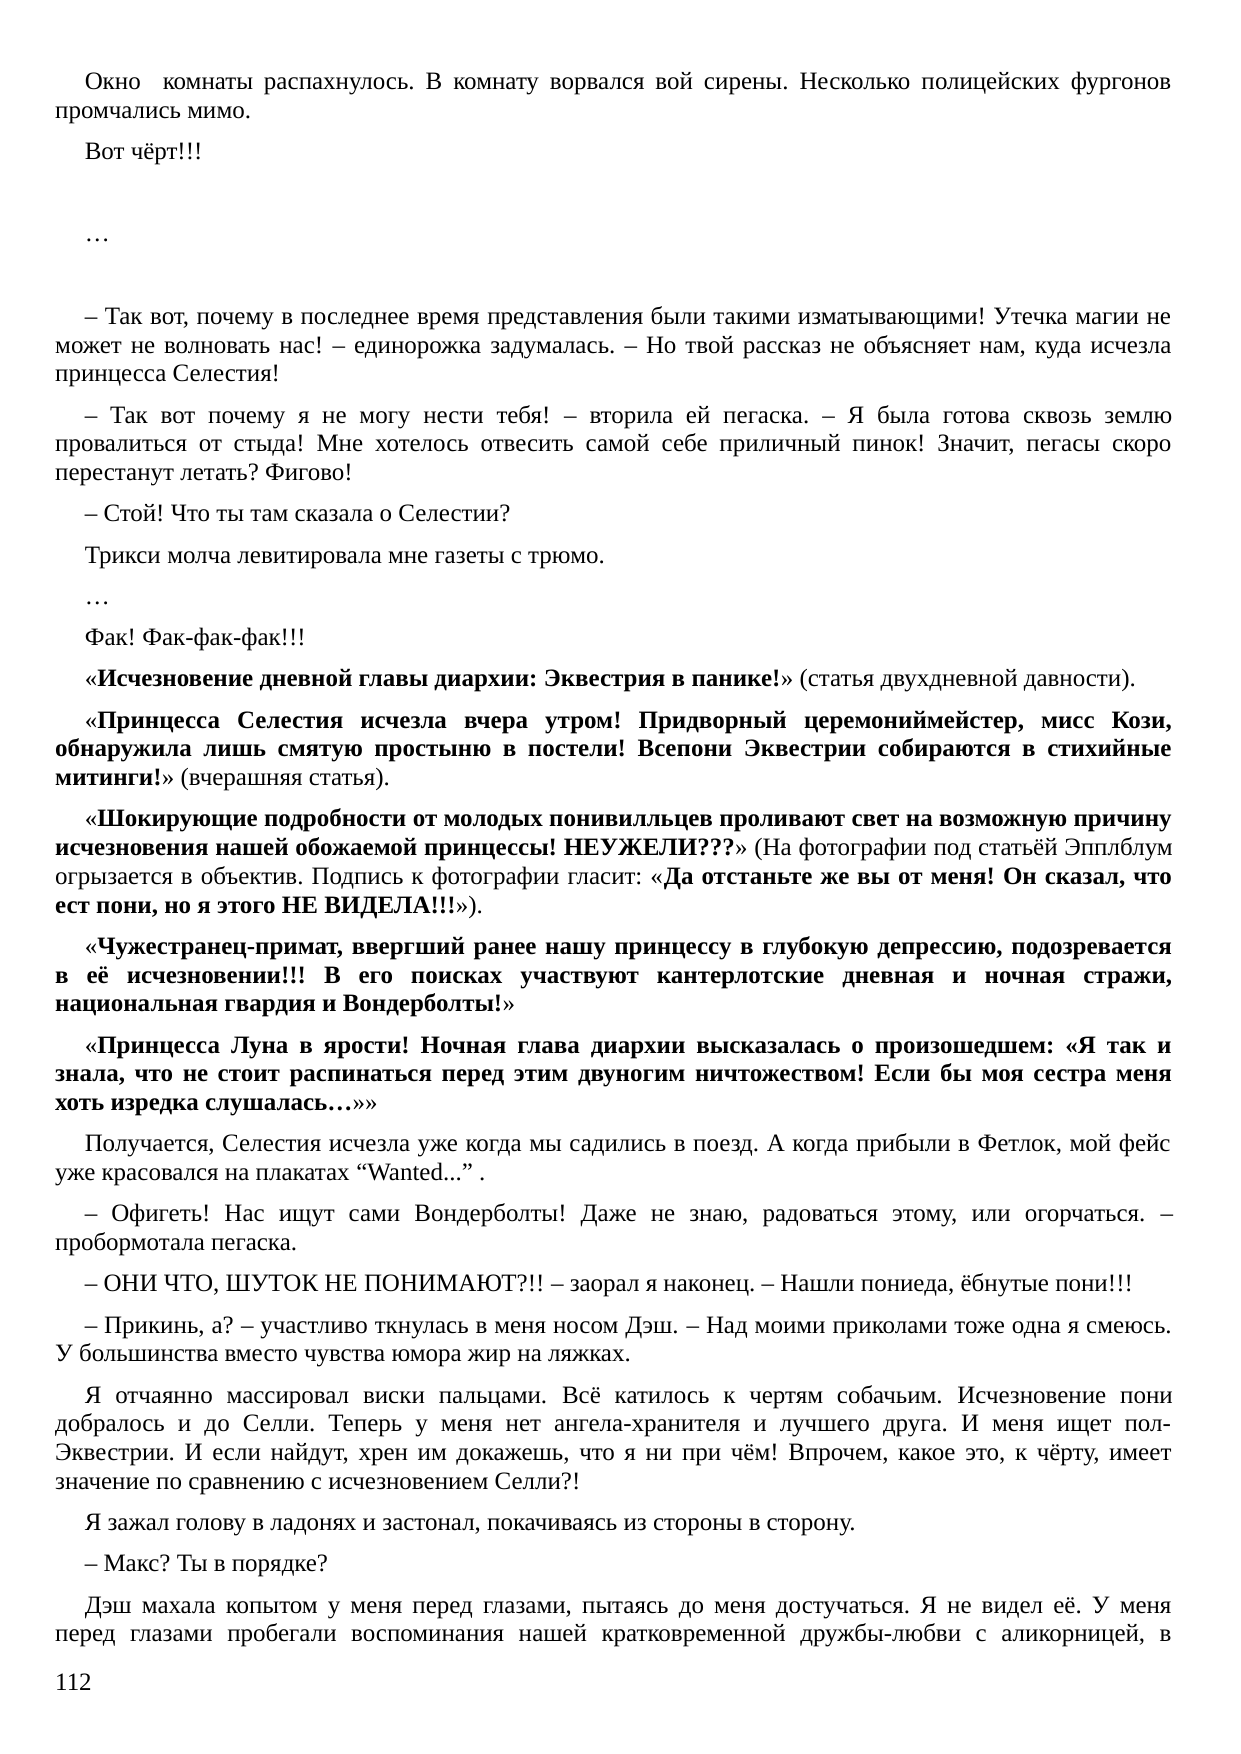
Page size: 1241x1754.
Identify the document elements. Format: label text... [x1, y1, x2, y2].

text Получается, Селестия исчезла уже когда мы садились в поезд. А когда прибыли в Фетлок, мой фейс уже красовался на плакатах “Wanted...” . [55, 1128, 1173, 1186]
text Фак! Фак-фак-фак!!! [55, 622, 1173, 651]
text Окно комнаты распахнулось. В комнату ворвался вой сирены. Несколько полицейских фургонов промчались мимо. [55, 66, 1173, 123]
text – Прикинь, а? – участливо ткнулась в меня носом Дэш. – Над моими приколами тоже одна я смеюсь. У большинства вместо чувства юмора жир на ляжках. [55, 1310, 1173, 1367]
text – Офигеть! Нас ищут сами Вондерболты! Даже не знаю, радоваться этому, или огорчаться. – пробормотала пегаска. [55, 1198, 1173, 1256]
text … [55, 581, 1173, 610]
text – ОНИ ЧТО, ШУТОК НЕ ПОНИМАЮТ?!! – заорал я наконец. – Нашли пониеда, ёбнутые пони!!! [55, 1268, 1173, 1297]
text – Стой! Что ты там сказала о Селестии? [55, 498, 1173, 527]
text … [55, 218, 1173, 247]
text – Так вот почему я не могу нести тебя! – вторила ей пегаска. – Я была готова сквозь землю провалиться от стыда! Мне хотелось отвесить самой себе приличный пинок! Значит, пегасы скоро перестанут летать? Фигово! [55, 400, 1173, 486]
text Я зажал голову в ладонях и застонал, покачиваясь из стороны в сторону. [55, 1507, 1173, 1536]
text «Принцесса Луна в ярости! Ночная глава диархии высказалась о произошедшем: «Я так и знала, что не стоит распинаться перед этим двуногим ничтожеством! Если бы моя сестра меня хоть изредка слушалась…»» [55, 1030, 1173, 1116]
text «Шокирующие подробности от молодых понивилльцев проливают свет на возможную причину исчезновения нашей обожаемой принцессы! НЕУЖЕЛИ???» (На фотографии под статьёй Эпплблум огрызается в объектив. Подпись к фотографии гласит: «Да отстаньте же вы от меня! Он сказал, что ест пони, но я этого НЕ ВИДЕЛА!!!»). [55, 803, 1173, 918]
text – Макс? Ты в порядке? [55, 1548, 1173, 1577]
text «Принцесса Селестия исчезла вчера утром! Придворный церемониймейстер, мисс Кози, обнаружила лишь смятую простыню в постели! Всепони Эквестрии собираются в стихийные митинги!» (вчерашняя статья). [55, 705, 1173, 791]
text Трикси молча левитировала мне газеты с трюмо. [55, 540, 1173, 568]
text Вот чёрт!!! [55, 136, 1173, 165]
text «Чужестранец-примат, ввергший ранее нашу принцессу в глубокую депрессию, подозревается в её исчезновении!!! В его поисках участвуют кантерлотские дневная и ночная стражи, национальная гвардия и Вондерболты!» [55, 931, 1173, 1017]
text «Исчезновение дневной главы диархии: Эквестрия в панике!» (статья двухдневной давности). [55, 663, 1173, 692]
text – Так вот, почему в последнее время представления были такими изматывающими! Утечка магии не может не волновать нас! – единорожка задумалась. – Но твой рассказ не объясняет нам, куда исчезла принцесса Селестия! [55, 301, 1173, 387]
text Дэш махала копытом у меня перед глазами, пытаясь до меня достучаться. Я не видел её. У меня перед глазами пробегали воспоминания нашей кратковременной дружбы-любви с аликорницей, в [55, 1590, 1173, 1647]
text Я отчаянно массировал виски пальцами. Всё катилось к чертям собачьим. Исчезновение пони добралось и до Селли. Теперь у меня нет ангела-хранителя и лучшего друга. И меня ищет пол-Эквестрии. И если найдут, хрен им докажешь, что я ни при чём! Впрочем, какое это, к чёрту, имеет значение по сравнению с исчезновением Селли?! [55, 1380, 1173, 1495]
